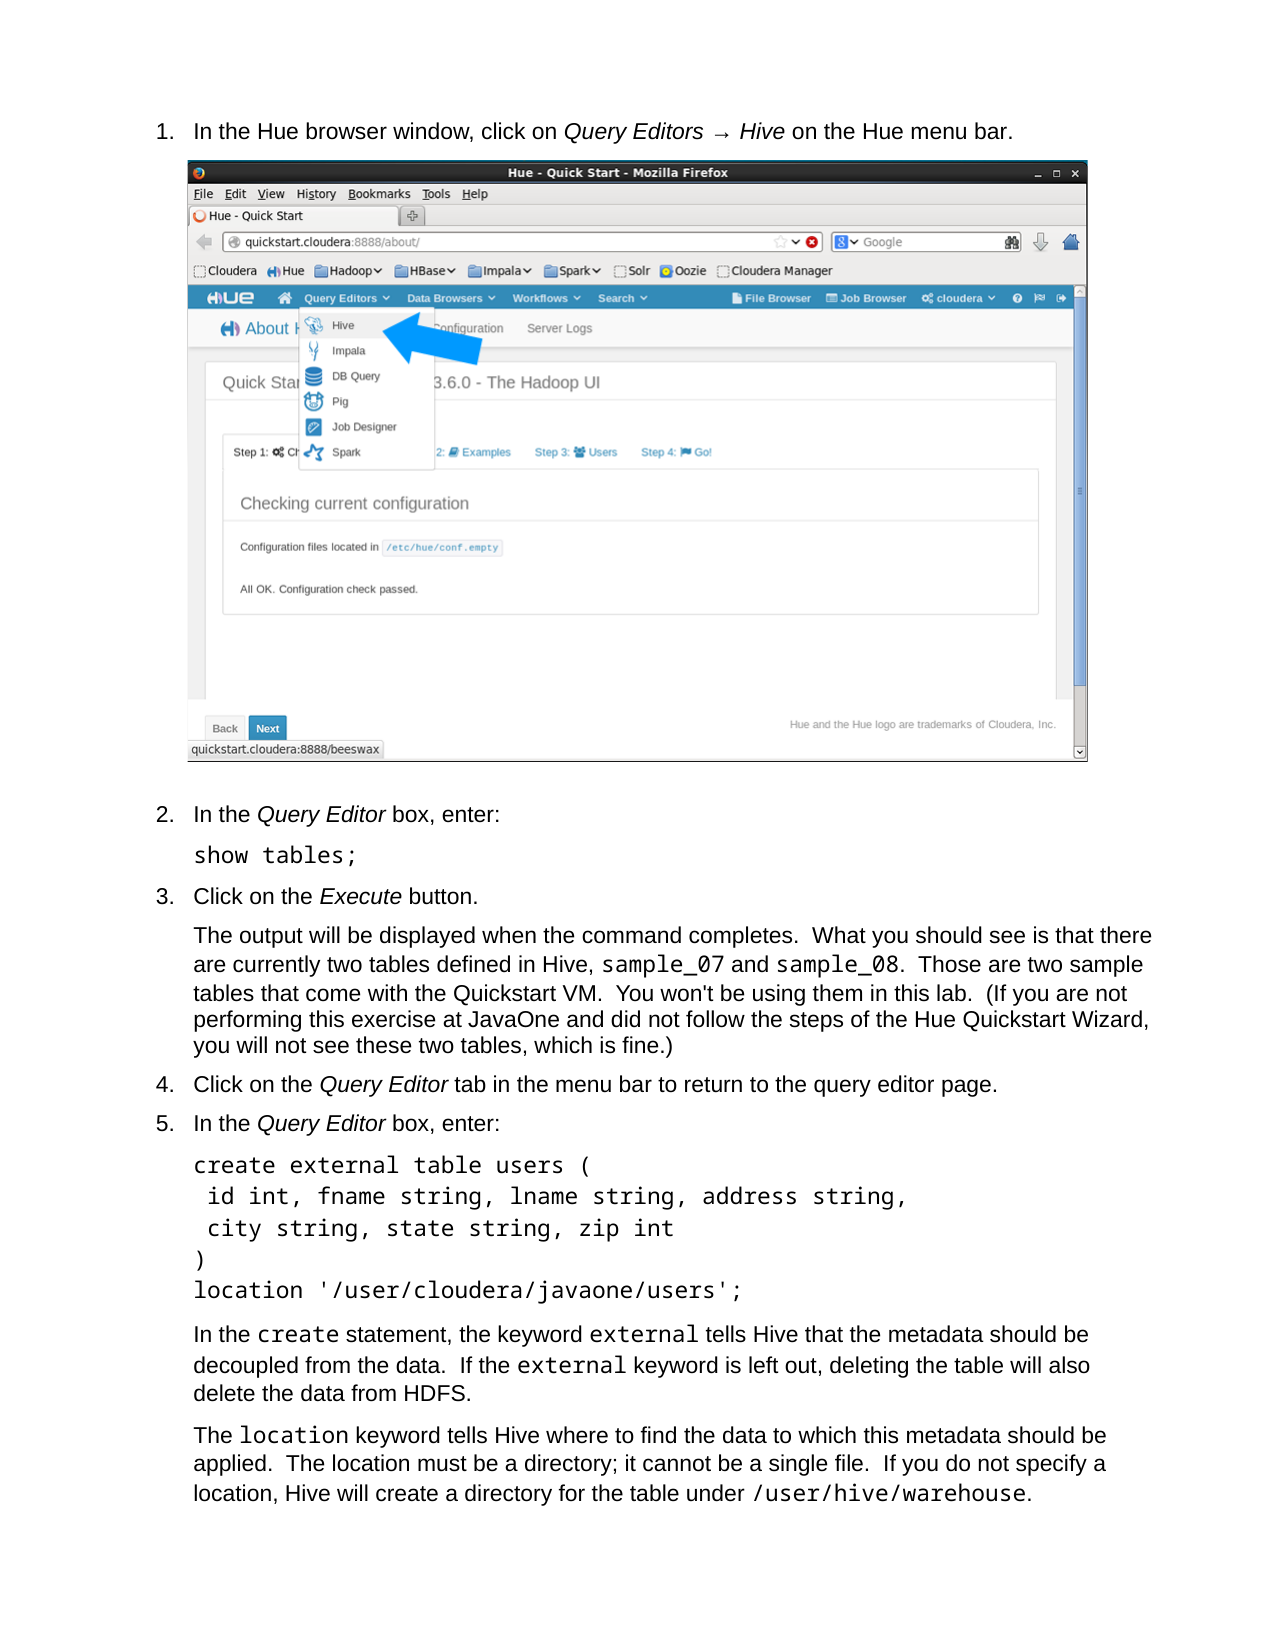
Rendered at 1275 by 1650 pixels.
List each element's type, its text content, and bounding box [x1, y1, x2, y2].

list show tables; [156, 839, 1157, 871]
list In the Hue browser window, click on Query Editors → Hive on the Hue menu bar. [156, 118, 1157, 788]
picture [187, 163, 1088, 762]
list In the create statement, the keyword external tells Hive that the metadata should be decoupled from the data. If the external keyword is left out, deleting the table will also delete the data from HDFS. [156, 1318, 1157, 1407]
list In the Query Editor box, enter: [156, 1110, 1157, 1136]
list Click on the Execute button. [156, 883, 1157, 909]
list In the Query Editor box, enter: [156, 801, 1157, 827]
list The output will be displayed when the command completes. What you should see is that there are currently two tables defined in Hive, sample_07 and sample_08. Those are two sample tables that come with the Quickstart VM. You won't be using them in this lab. (If you are not performing this exercise at JavaOne and did not follow the steps of the Hue Quickstart Wizard, you will not see these two tables, which is fine.) [156, 922, 1157, 1059]
list The location keyword tells Hive where to find the data to which this metadata should be applied. The location must be a directory; it cannot be a single file. If you do not specify a location, Hive will create a directory for the table under /user/hive/warehouse. [156, 1419, 1157, 1508]
list create external table users ( id int, fname string, lname string, address string, city string, state string, zip int ) location '/user/cloudera/javaone/users'; [156, 1149, 1157, 1305]
list Click on the Query Editor tab in the menu bar to return to the query editor page. [156, 1071, 1157, 1098]
